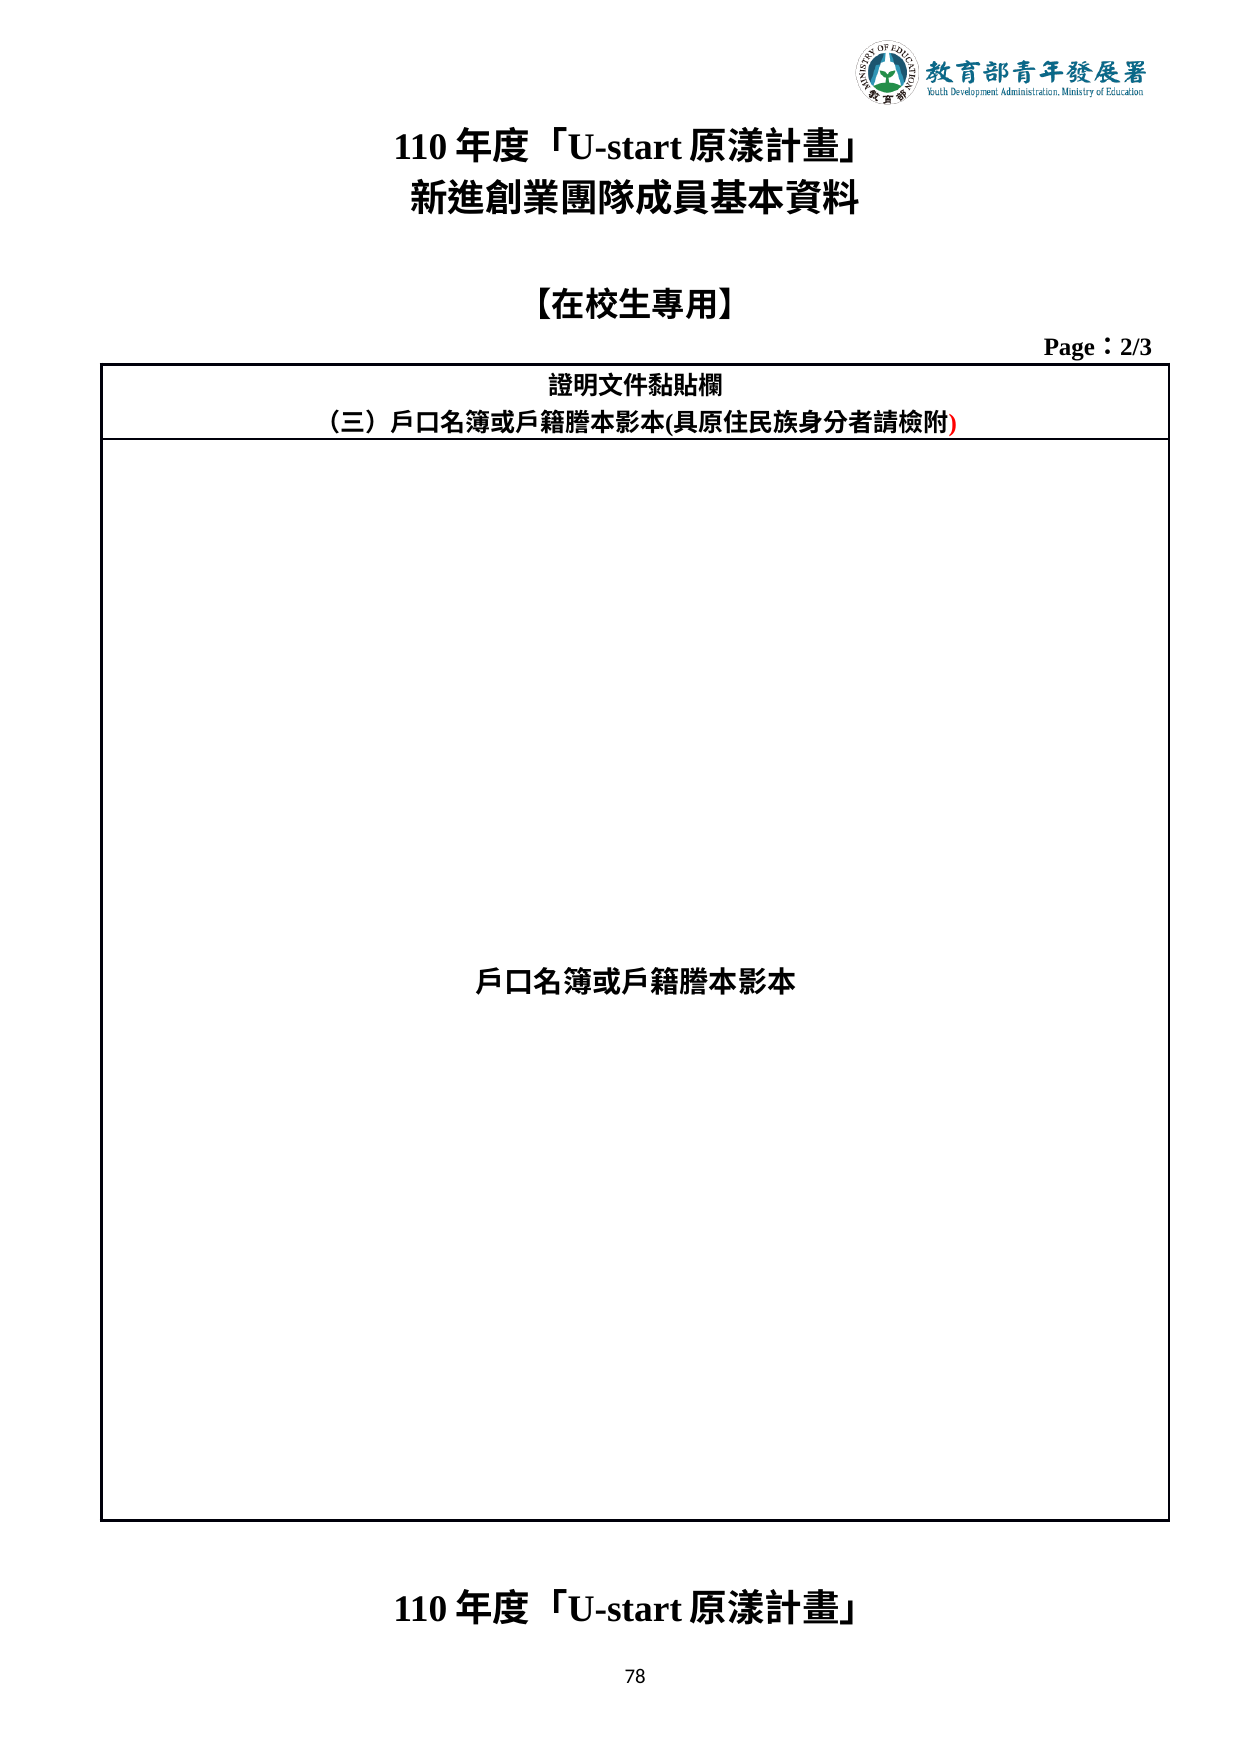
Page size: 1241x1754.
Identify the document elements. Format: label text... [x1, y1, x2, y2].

text 110年度「U-start原漾計畫」 [118, 118, 1152, 170]
text Page：2/3 [118, 326, 1152, 363]
table_header 證明文件黏貼欄 （三）戶口名簿或戶籍謄本影本(具原住民族身分者請檢附) [103, 366, 1168, 438]
text 【在校生專用】 [118, 274, 1152, 326]
text 110年度「U-start原漾計畫」 [118, 1579, 1152, 1632]
text 新進創業團隊成員基本資料 [118, 170, 1152, 222]
table_cell 戶口名簿或戶籍謄本影本 [103, 440, 1168, 1519]
picture [848, 35, 1152, 109]
